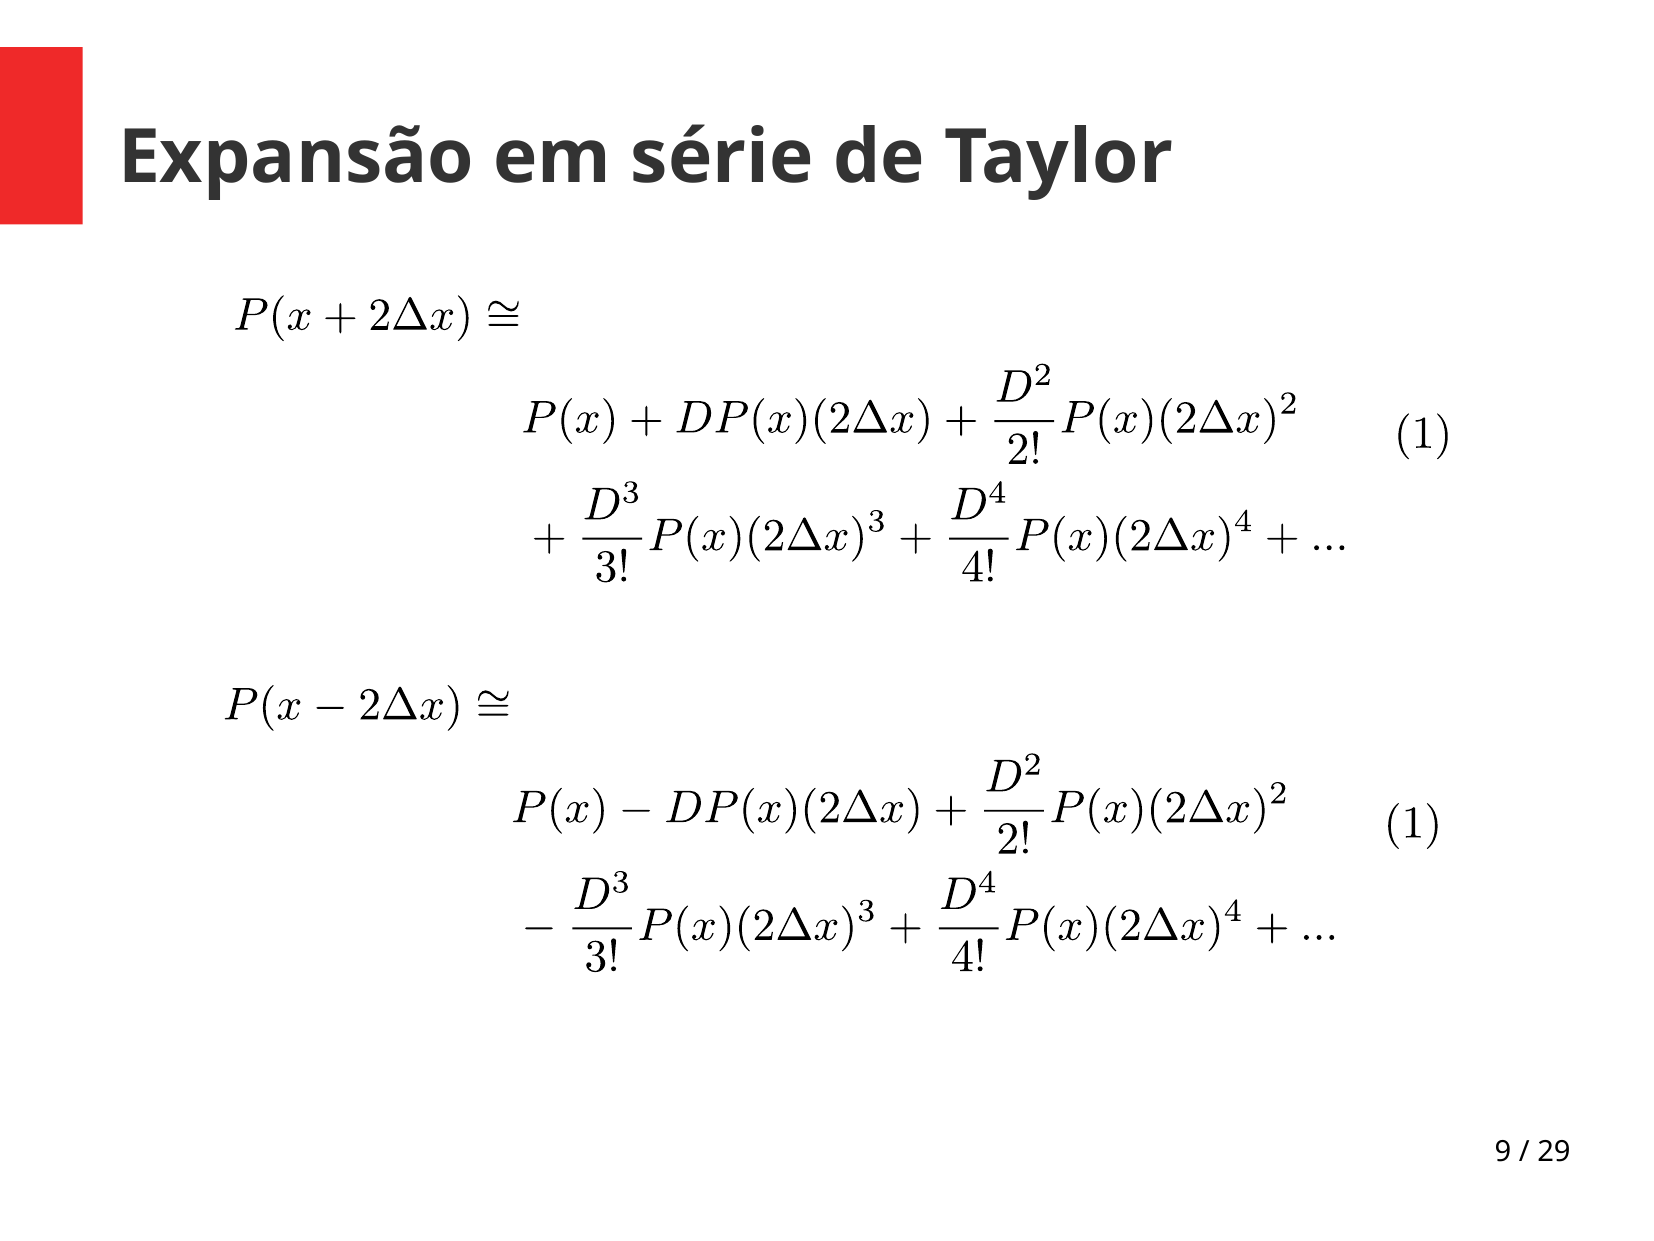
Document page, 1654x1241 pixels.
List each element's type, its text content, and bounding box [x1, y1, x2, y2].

text_box [234, 295, 1448, 583]
text_box [224, 685, 1438, 973]
title Expansão em série de Taylor [118, 49, 1571, 257]
